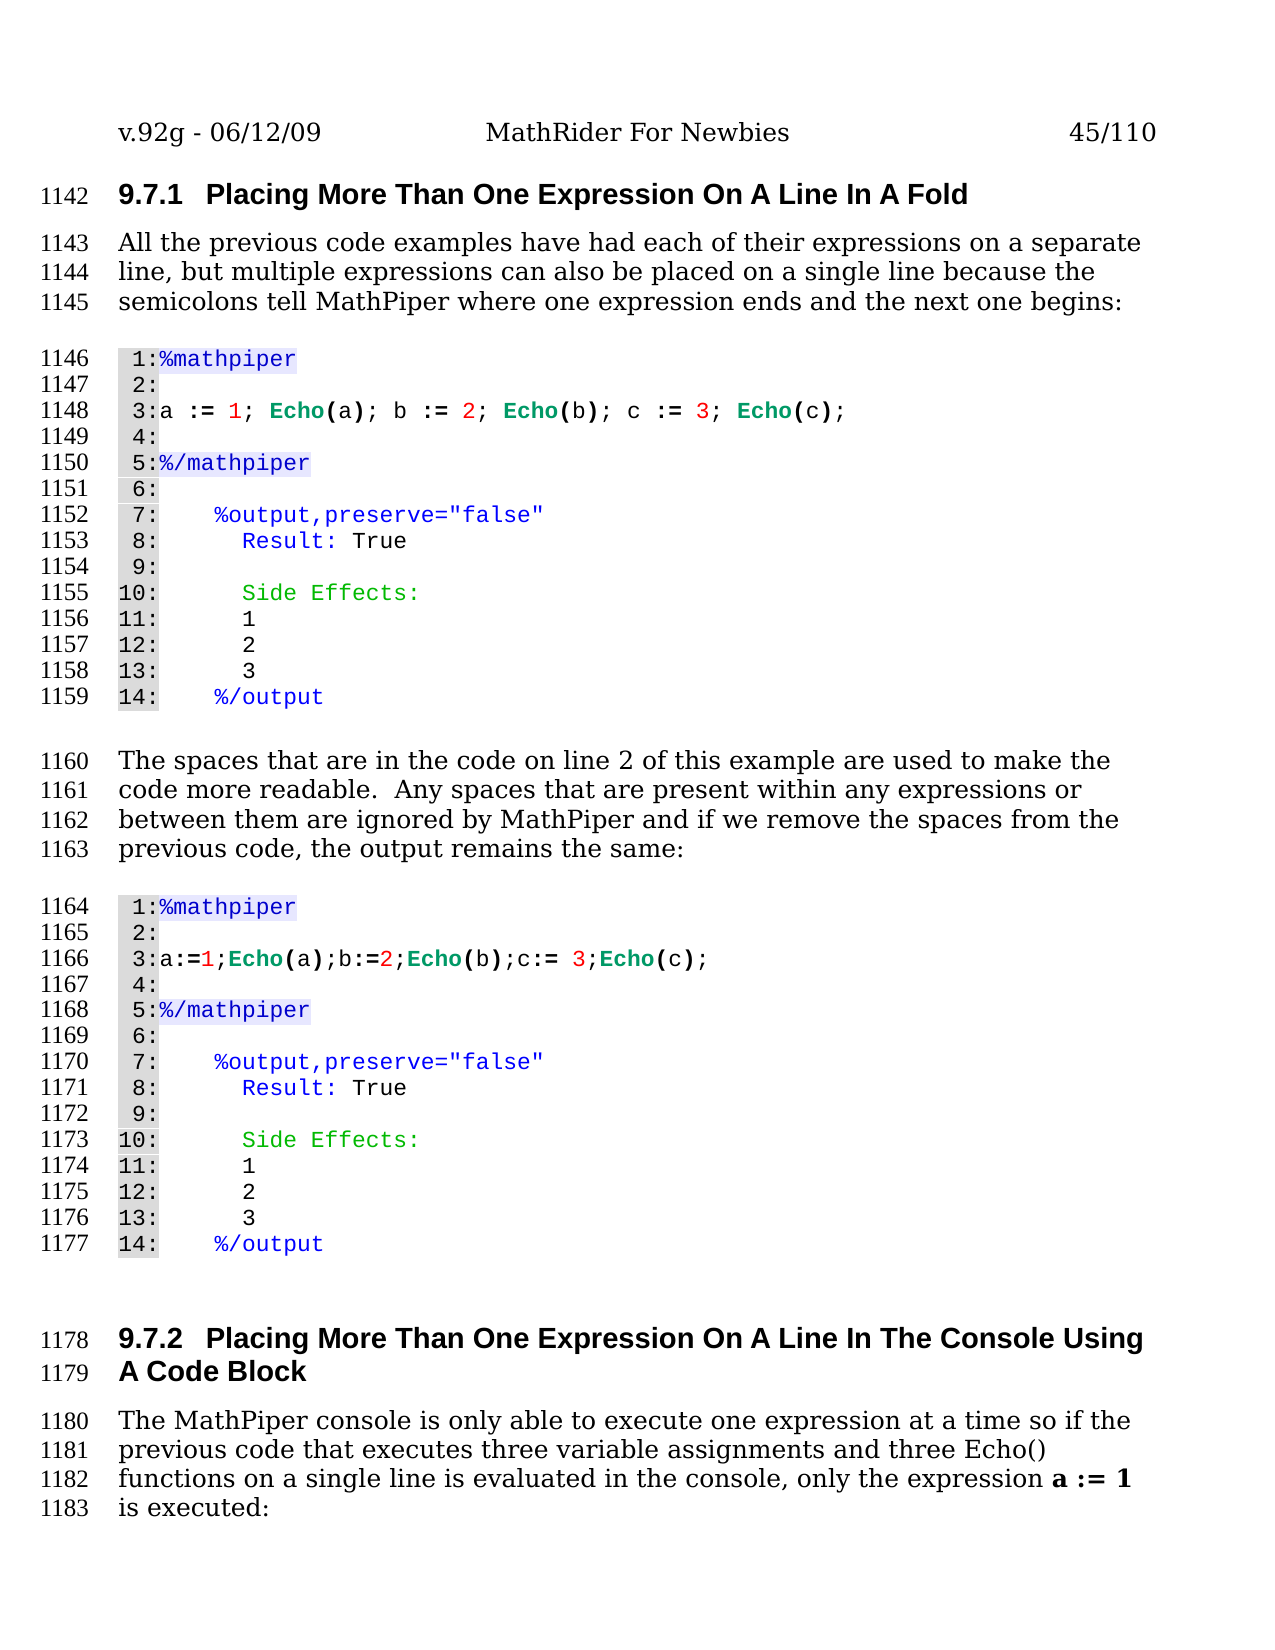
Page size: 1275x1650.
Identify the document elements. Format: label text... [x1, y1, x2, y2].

text 10: Side Effects: [118, 581, 1157, 607]
text The spaces that are in the code on line 2 of this example are used to make the code more readable. Any spaces that are present within any expressions or between them are ignored by MathPiper and if we remove the spaces from the previous code, the output remains the same: [118, 746, 1157, 863]
text 1:%mathpiper [118, 895, 1157, 921]
text 12: 2 [118, 1180, 1157, 1206]
text 13: 3 [118, 1206, 1157, 1232]
subtitle Placing More Than One Expression On A Line In A Fold [118, 177, 1157, 210]
text 1:%mathpiper [118, 348, 1157, 374]
text 4: [118, 426, 1157, 452]
text 5:%/mathpiper [118, 999, 1157, 1025]
text 3:a:=1;Echo(a);b:=2;Echo(b);c:= 3;Echo(c); [118, 947, 1157, 973]
text 13: 3 [118, 659, 1157, 685]
text 12: 2 [118, 633, 1157, 659]
text 10: Side Effects: [118, 1128, 1157, 1154]
text 2: [118, 374, 1157, 400]
text 8: Result: True [118, 1077, 1157, 1103]
text 14: %/output [118, 685, 1157, 711]
text 11: 1 [118, 1154, 1157, 1180]
text 7: %output,preserve="false" [118, 503, 1157, 529]
text 9: [118, 555, 1157, 581]
text The MathPiper console is only able to execute one expression at a time so if the previous code that executes three variable assignments and three Echo() functions on a single line is evaluated in the console, only the expression a := 1 is executed: [118, 1406, 1157, 1523]
text 9: [118, 1103, 1157, 1128]
text All the previous code examples have had each of their expressions on a separate line, but multiple expressions can also be placed on a single line because the semicolons tell MathPiper where one expression ends and the next one begins: [118, 228, 1157, 316]
text 5:%/mathpiper [118, 452, 1157, 477]
text 3:a := 1; Echo(a); b := 2; Echo(b); c := 3; Echo(c); [118, 400, 1157, 426]
subtitle Placing More Than One Expression On A Line In The Console Using A Code Block [118, 1321, 1157, 1388]
text 11: 1 [118, 607, 1157, 633]
text 14: %/output [118, 1232, 1157, 1258]
text 6: [118, 477, 1157, 503]
text 4: [118, 973, 1157, 999]
text 8: Result: True [118, 529, 1157, 555]
text 6: [118, 1025, 1157, 1051]
text 2: [118, 921, 1157, 947]
text 7: %output,preserve="false" [118, 1051, 1157, 1077]
